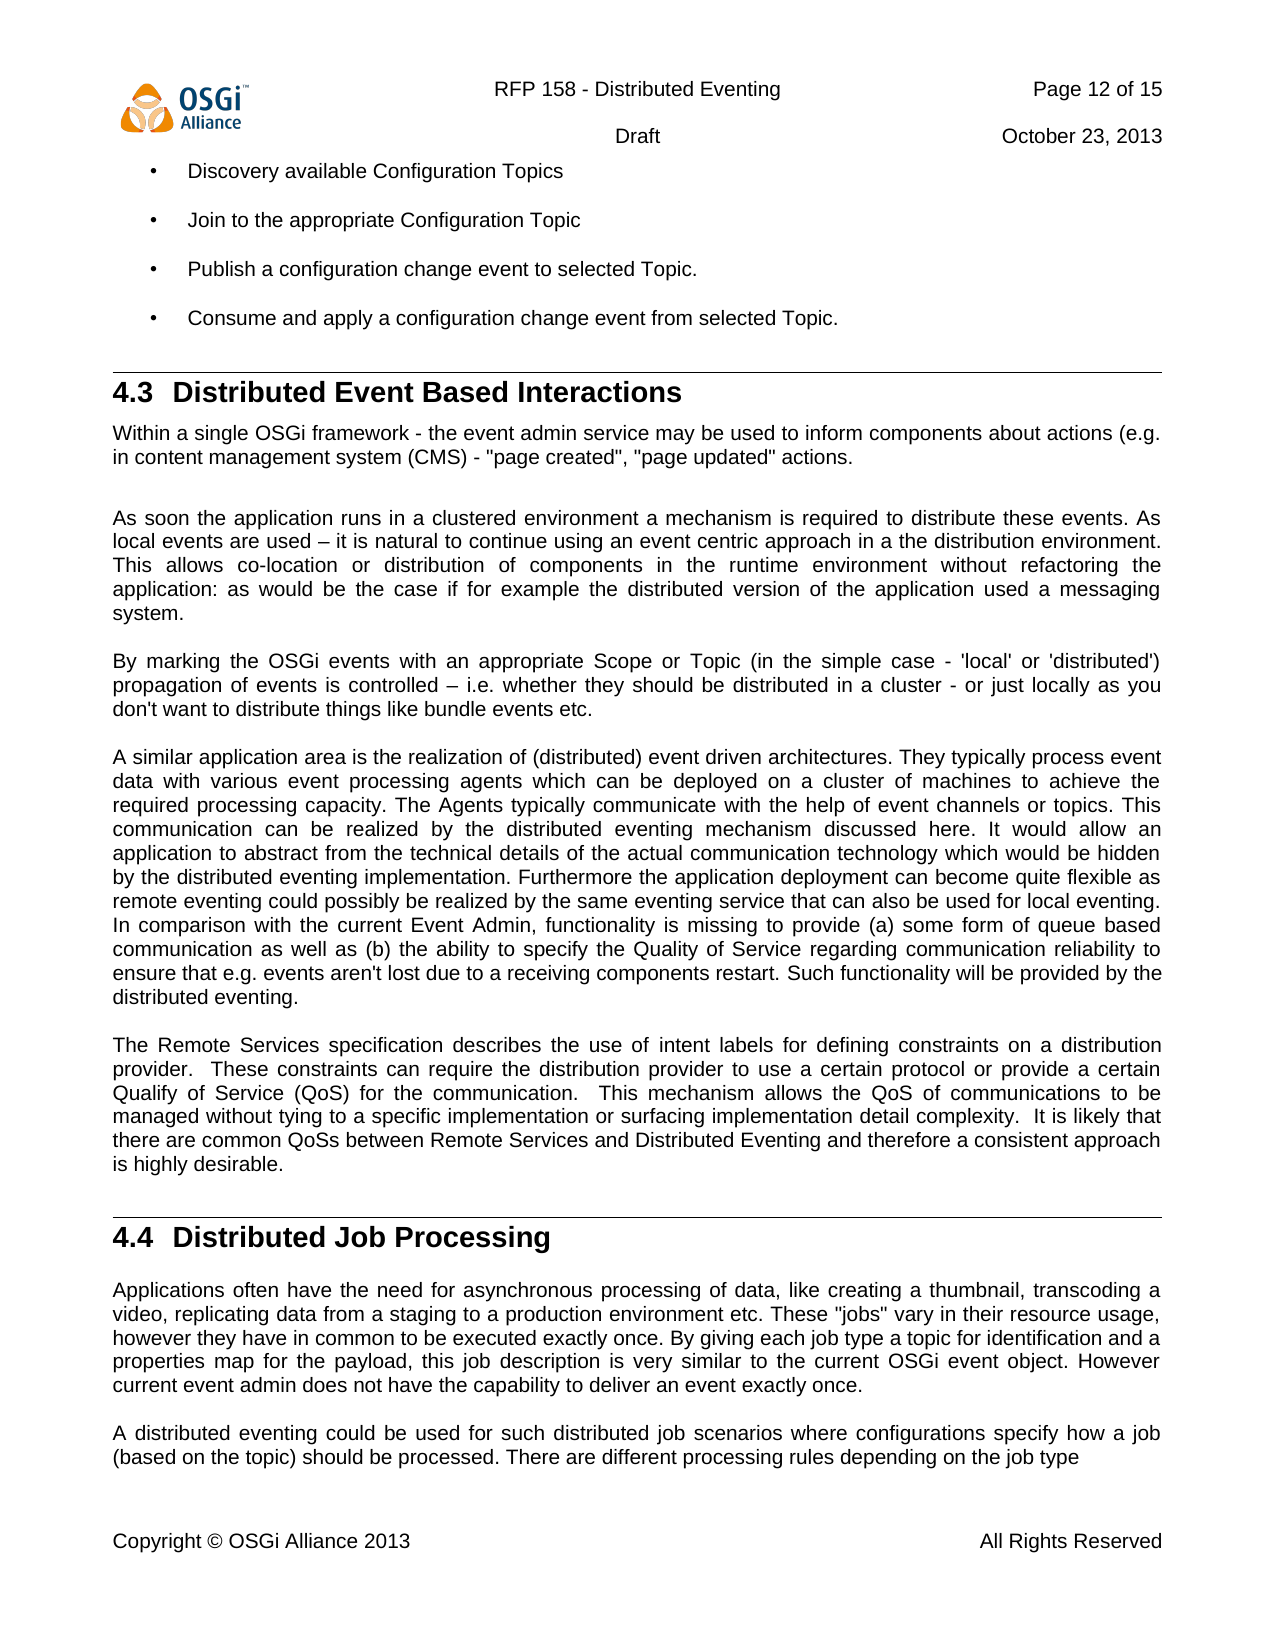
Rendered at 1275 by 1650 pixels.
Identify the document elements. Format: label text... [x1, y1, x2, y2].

text As soon the application runs in a clustered environment a mechanism is required to distribute these events. As local events are used – it is natural to continue using an event centric approach in a the distribution environment. This allows co-location or distribution of components in the runtime environment without refactoring the application: as would be the case if for example the distributed version of the application used a messaging system. [112, 505, 1162, 625]
text Applications often have the need for asynchronous processing of data, like creating a thumbnail, transcoding a video, replicating data from a staging to a production environment etc. These "jobs" vary in their resource usage, however they have in common to be executed exactly once. By giving each job type a topic for identification and a properties map for the payload, this job description is very similar to the current OSGi event object. However current event admin does not have the capability to deliver an event exactly once. [112, 1277, 1162, 1397]
subtitle Distributed Event Based Interactions [112, 373, 1162, 408]
text By marking the OSGi events with an appropriate Scope or Topic (in the simple case - 'local' or 'distributed') propagation of events is controlled – i.e. whether they should be distributed in a cluster - or just locally as you don't want to distribute things like bundle events etc. [112, 649, 1162, 721]
list Discovery available Configuration Topics [150, 159, 1162, 183]
picture [113, 76, 257, 140]
text A similar application area is the realization of (distributed) event driven architectures. They typically process event data with various event processing agents which can be deployed on a cluster of machines to achieve the required processing capacity. The Agents typically communicate with the help of event channels or topics. This communication can be realized by the distributed eventing mechanism discussed here. It would allow an application to abstract from the technical details of the actual communication technology which would be hidden by the distributed eventing implementation. Furthermore the application deployment can become quite flexible as remote eventing could possibly be realized by the same eventing service that can also be used for local eventing. In comparison with the current Event Admin, functionality is missing to provide (a) some form of queue based communication as well as (b) the ability to specify the Quality of Service regarding communication reliability to ensure that e.g. events aren't lost due to a receiving components restart. Such functionality will be provided by the distributed eventing. [112, 745, 1162, 1008]
subtitle Distributed Job Processing [112, 1218, 1162, 1253]
text Within a single OSGi framework - the event admin service may be used to inform components about actions (e.g. in content management system (CMS) - "page created", "page updated" actions. [112, 421, 1162, 469]
list Consume and apply a configuration change event from selected Topic. [150, 306, 1162, 330]
list Publish a configuration change event to selected Topic. [150, 257, 1162, 281]
text The Remote Services specification describes the use of intent labels for defining constraints on a distribution provider. These constraints can require the distribution provider to use a certain protocol or provide a certain Qualify of Service (QoS) for the communication. This mechanism allows the QoS of communications to be managed without tying to a specific implementation or surfacing implementation detail complexity. It is likely that there are common QoSs between Remote Services and Distributed Eventing and therefore a consistent approach is highly desirable. [112, 1032, 1162, 1176]
text A distributed eventing could be used for such distributed job scenarios where configurations specify how a job (based on the topic) should be processed. There are different processing rules depending on the job type [112, 1421, 1162, 1469]
list Join to the appropriate Configuration Topic [150, 208, 1162, 232]
